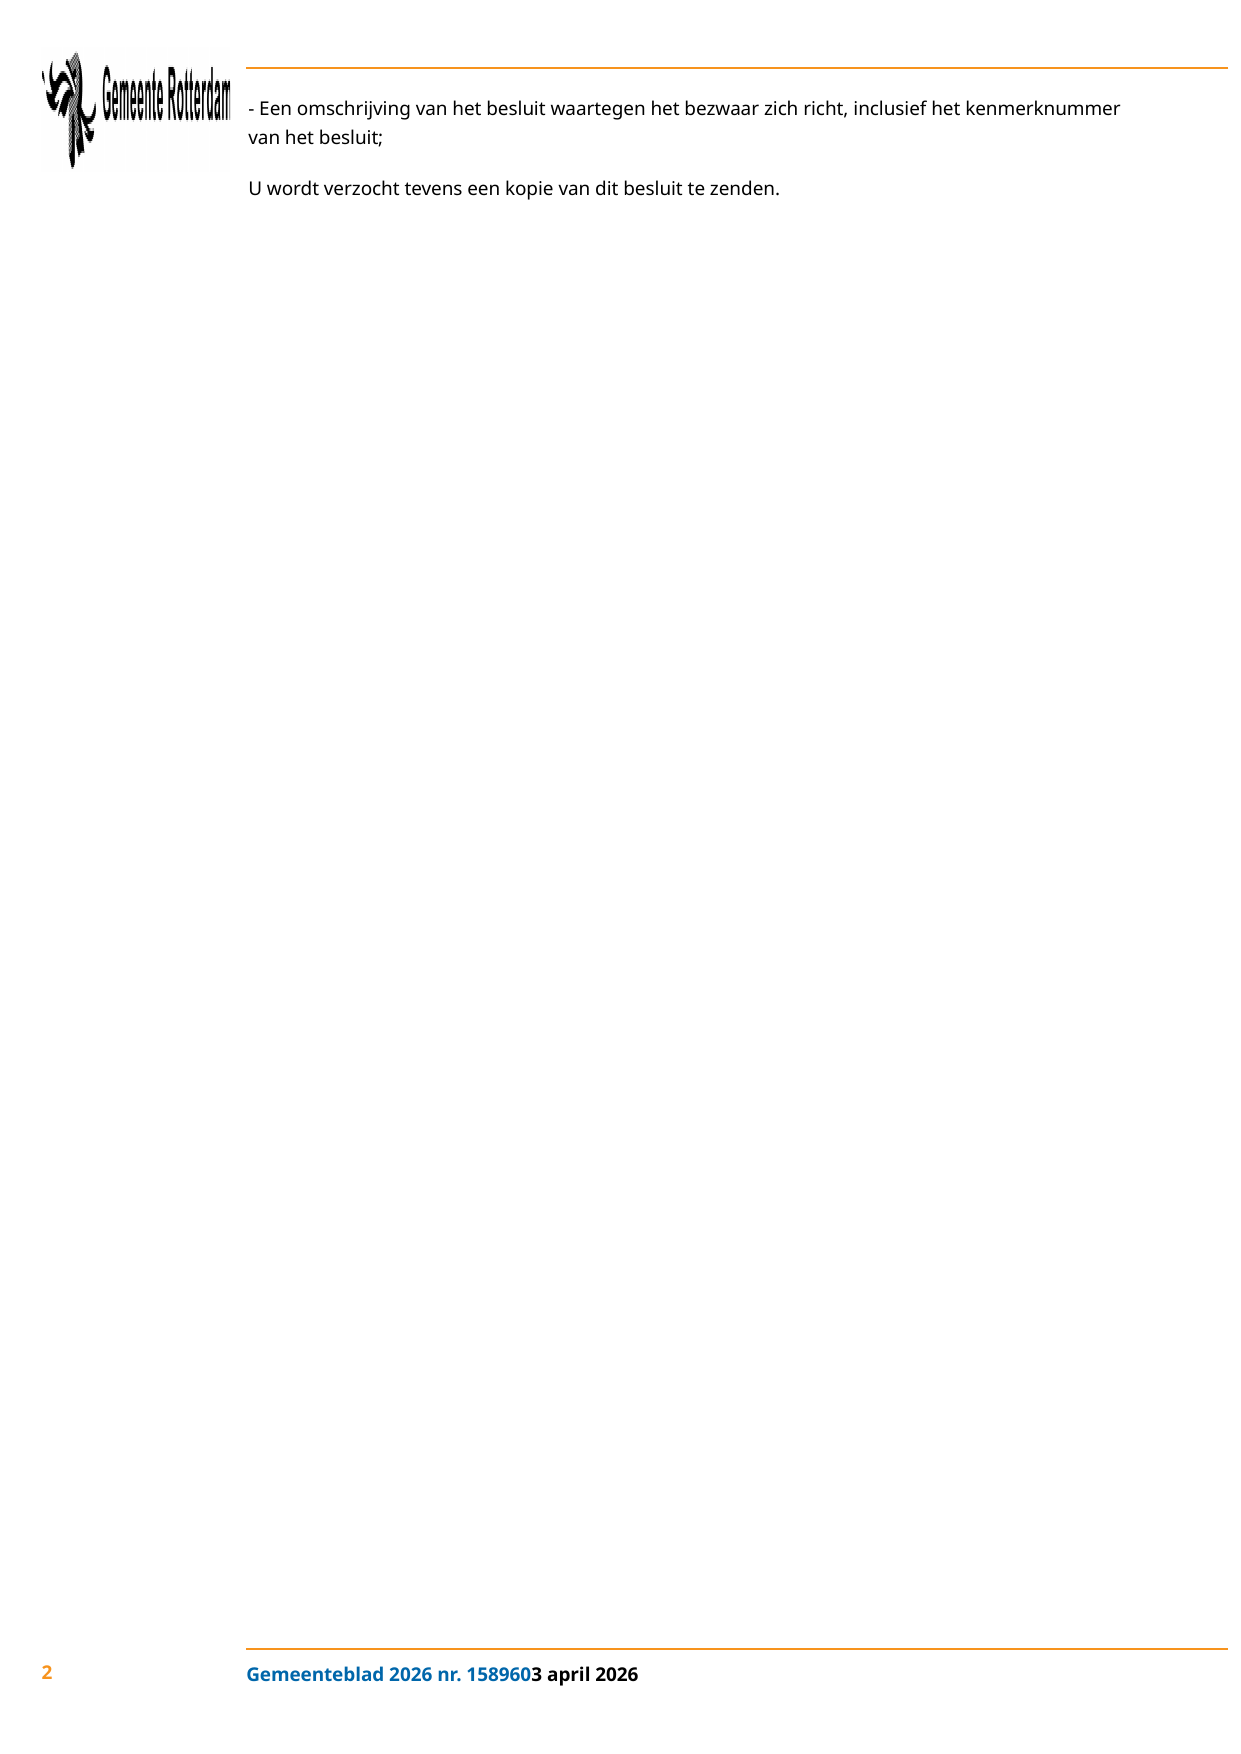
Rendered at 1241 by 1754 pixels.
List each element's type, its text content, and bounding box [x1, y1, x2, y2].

picture [41, 47, 231, 172]
text - Een omschrijving van het besluit waartegen het bezwaar zich richt, inclusief het kenmerknummer van het besluit; [248, 95, 1152, 150]
text U wordt verzocht tevens een kopie van dit besluit te zenden. [248, 175, 1152, 201]
